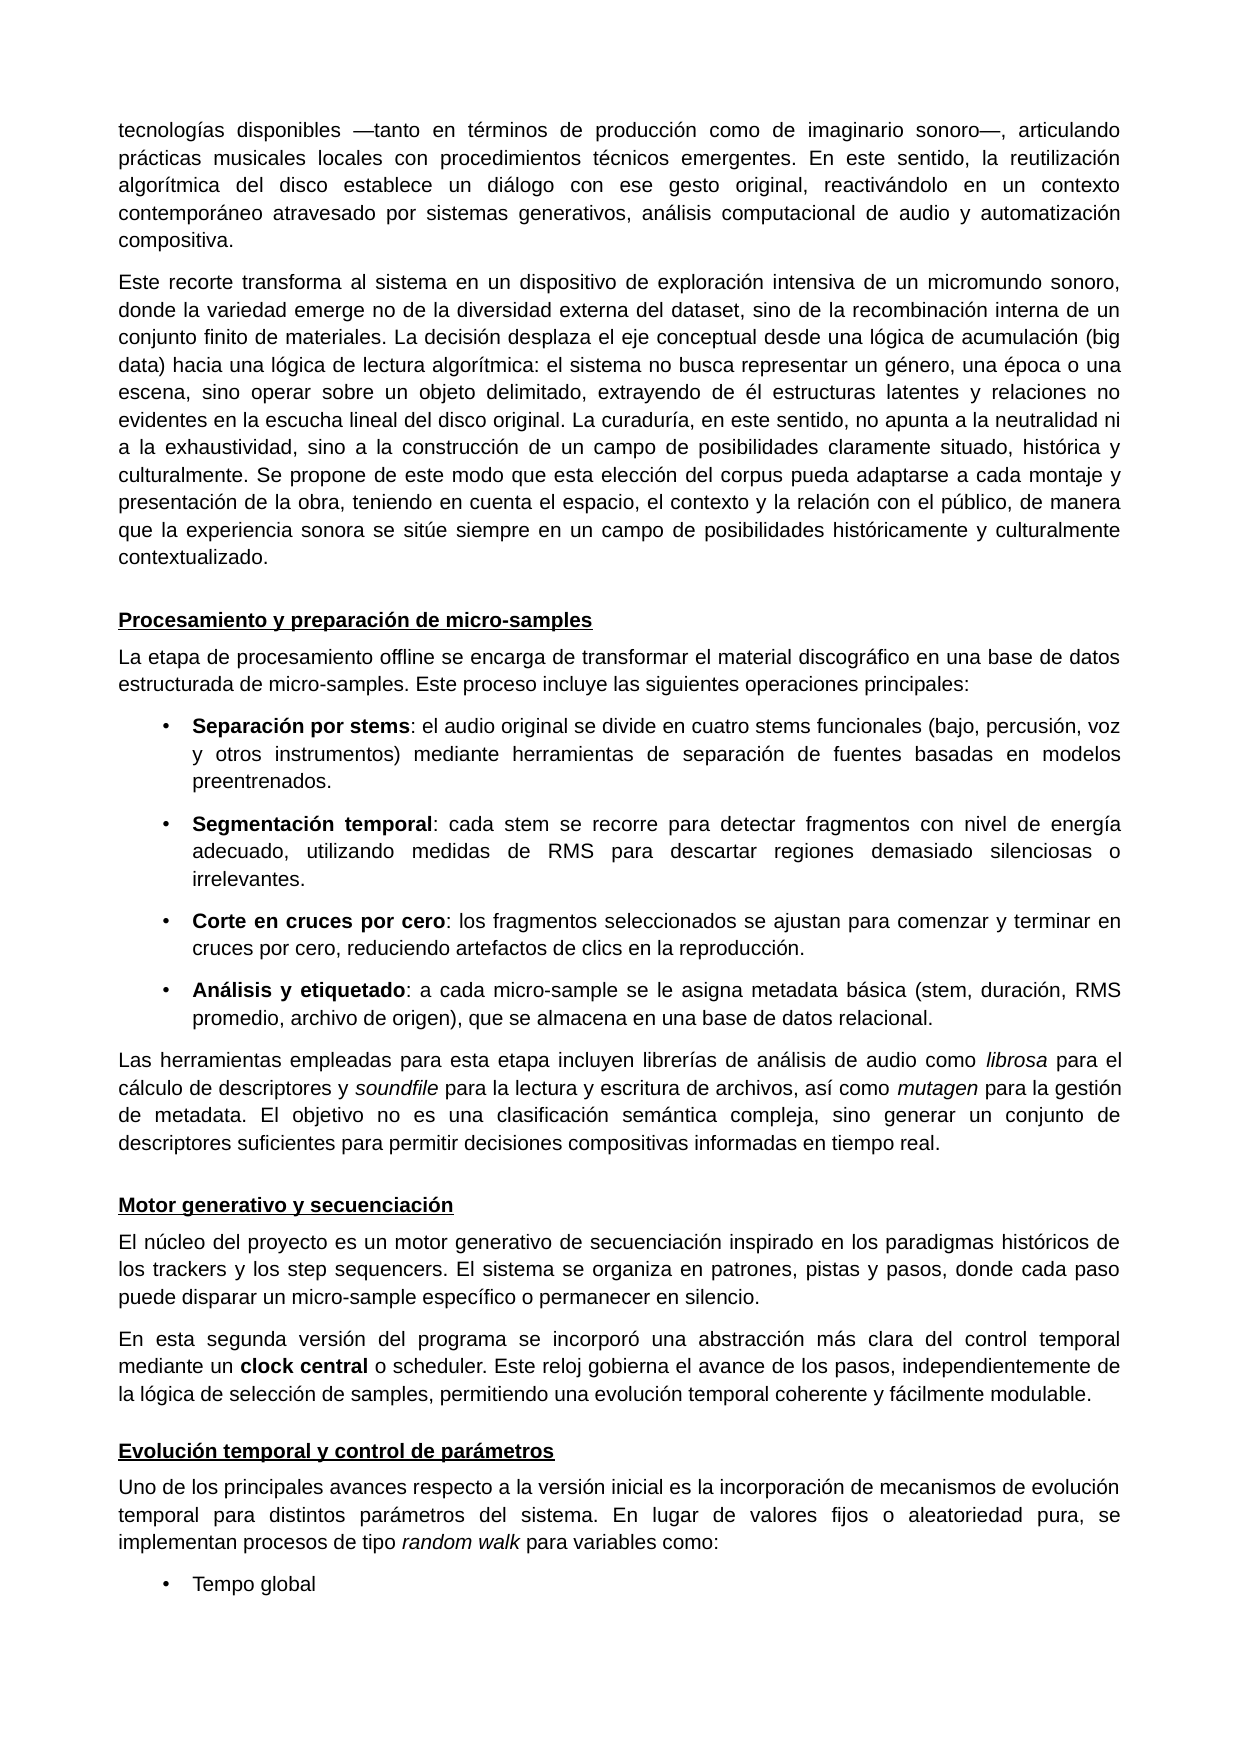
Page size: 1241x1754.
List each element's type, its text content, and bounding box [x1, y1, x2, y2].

list Tempo global [162, 1572, 1122, 1596]
subtitle Motor generativo y secuenciación [118, 1193, 1122, 1217]
list Segmentación temporal: cada stem se recorre para detectar fragmentos con nivel de energía adecuado, utilizando medidas de RMS para descartar regiones demasiado silenciosas o irrelevantes. [162, 811, 1122, 890]
text Uno de los principales avances respecto a la versión inicial es la incorporación de mecanismos de evolución temporal para distintos parámetros del sistema. En lugar de valores fijos o aleatoriedad pura, se implementan procesos de tipo random walk para variables como: [118, 1475, 1122, 1554]
list Análisis y etiquetado: a cada micro-sample se le asigna metadata básica (stem, duración, RMS promedio, archivo de origen), que se almacena en una base de datos relacional. [162, 978, 1122, 1030]
text En esta segunda versión del programa se incorporó una abstracción más clara del control temporal mediante un clock central o scheduler. Este reloj gobierna el avance de los pasos, independientemente de la lógica de selección de samples, permitiendo una evolución temporal coherente y fácilmente modulable. [118, 1327, 1122, 1406]
text El núcleo del proyecto es un motor generativo de secuenciación inspirado en los paradigmas históricos de los trackers y los step sequencers. El sistema se organiza en patrones, pistas y pasos, donde cada paso puede disparar un micro-sample específico o permanecer en silencio. [118, 1230, 1122, 1309]
list Separación por stems: el audio original se divide en cuatro stems funcionales (bajo, percusión, voz y otros instrumentos) mediante herramientas de separación de fuentes basadas en modelos preentrenados. [162, 714, 1122, 793]
text tecnologías disponibles —tanto en términos de producción como de imaginario sonoro—, articulando prácticas musicales locales con procedimientos técnicos emergentes. En este sentido, la reutilización algorítmica del disco establece un diálogo con ese gesto original, reactivándolo en un contexto contemporáneo atravesado por sistemas generativos, análisis computacional de audio y automatización compositiva. [118, 118, 1122, 252]
text La etapa de procesamiento offline se encarga de transformar el material discográfico en una base de datos estructurada de micro-samples. Este proceso incluye las siguientes operaciones principales: [118, 644, 1122, 696]
subtitle Procesamiento y preparación de micro-samples [118, 608, 1122, 632]
text Este recorte transforma al sistema en un dispositivo de exploración intensiva de un micromundo sonoro, donde la variedad emerge no de la diversidad externa del dataset, sino de la recombinación interna de un conjunto finito de materiales. La decisión desplaza el eje conceptual desde una lógica de acumulación (big data) hacia una lógica de lectura algorítmica: el sistema no busca representar un género, una época o una escena, sino operar sobre un objeto delimitado, extrayendo de él estructuras latentes y relaciones no evidentes en la escucha lineal del disco original. La curaduría, en este sentido, no apunta a la neutralidad ni a la exhaustividad, sino a la construcción de un campo de posibilidades claramente situado, histórica y culturalmente. Se propone de este modo que esta elección del corpus pueda adaptarse a cada montaje y presentación de la obra, teniendo en cuenta el espacio, el contexto y la relación con el público, de manera que la experiencia sonora se sitúe siempre en un campo de posibilidades históricamente y culturalmente contextualizado. [118, 270, 1122, 569]
subtitle Evolución temporal y control de parámetros [118, 1438, 1122, 1462]
list Corte en cruces por cero: los fragmentos seleccionados se ajustan para comenzar y terminar en cruces por cero, reduciendo artefactos de clics en la reproducción. [162, 908, 1122, 960]
text Las herramientas empleadas para esta etapa incluyen librerías de análisis de audio como librosa para el cálculo de descriptores y soundfile para la lectura y escritura de archivos, así como mutagen para la gestión de metadata. El objetivo no es una clasificación semántica compleja, sino generar un conjunto de descriptores suficientes para permitir decisiones compositivas informadas en tiempo real. [118, 1048, 1122, 1154]
